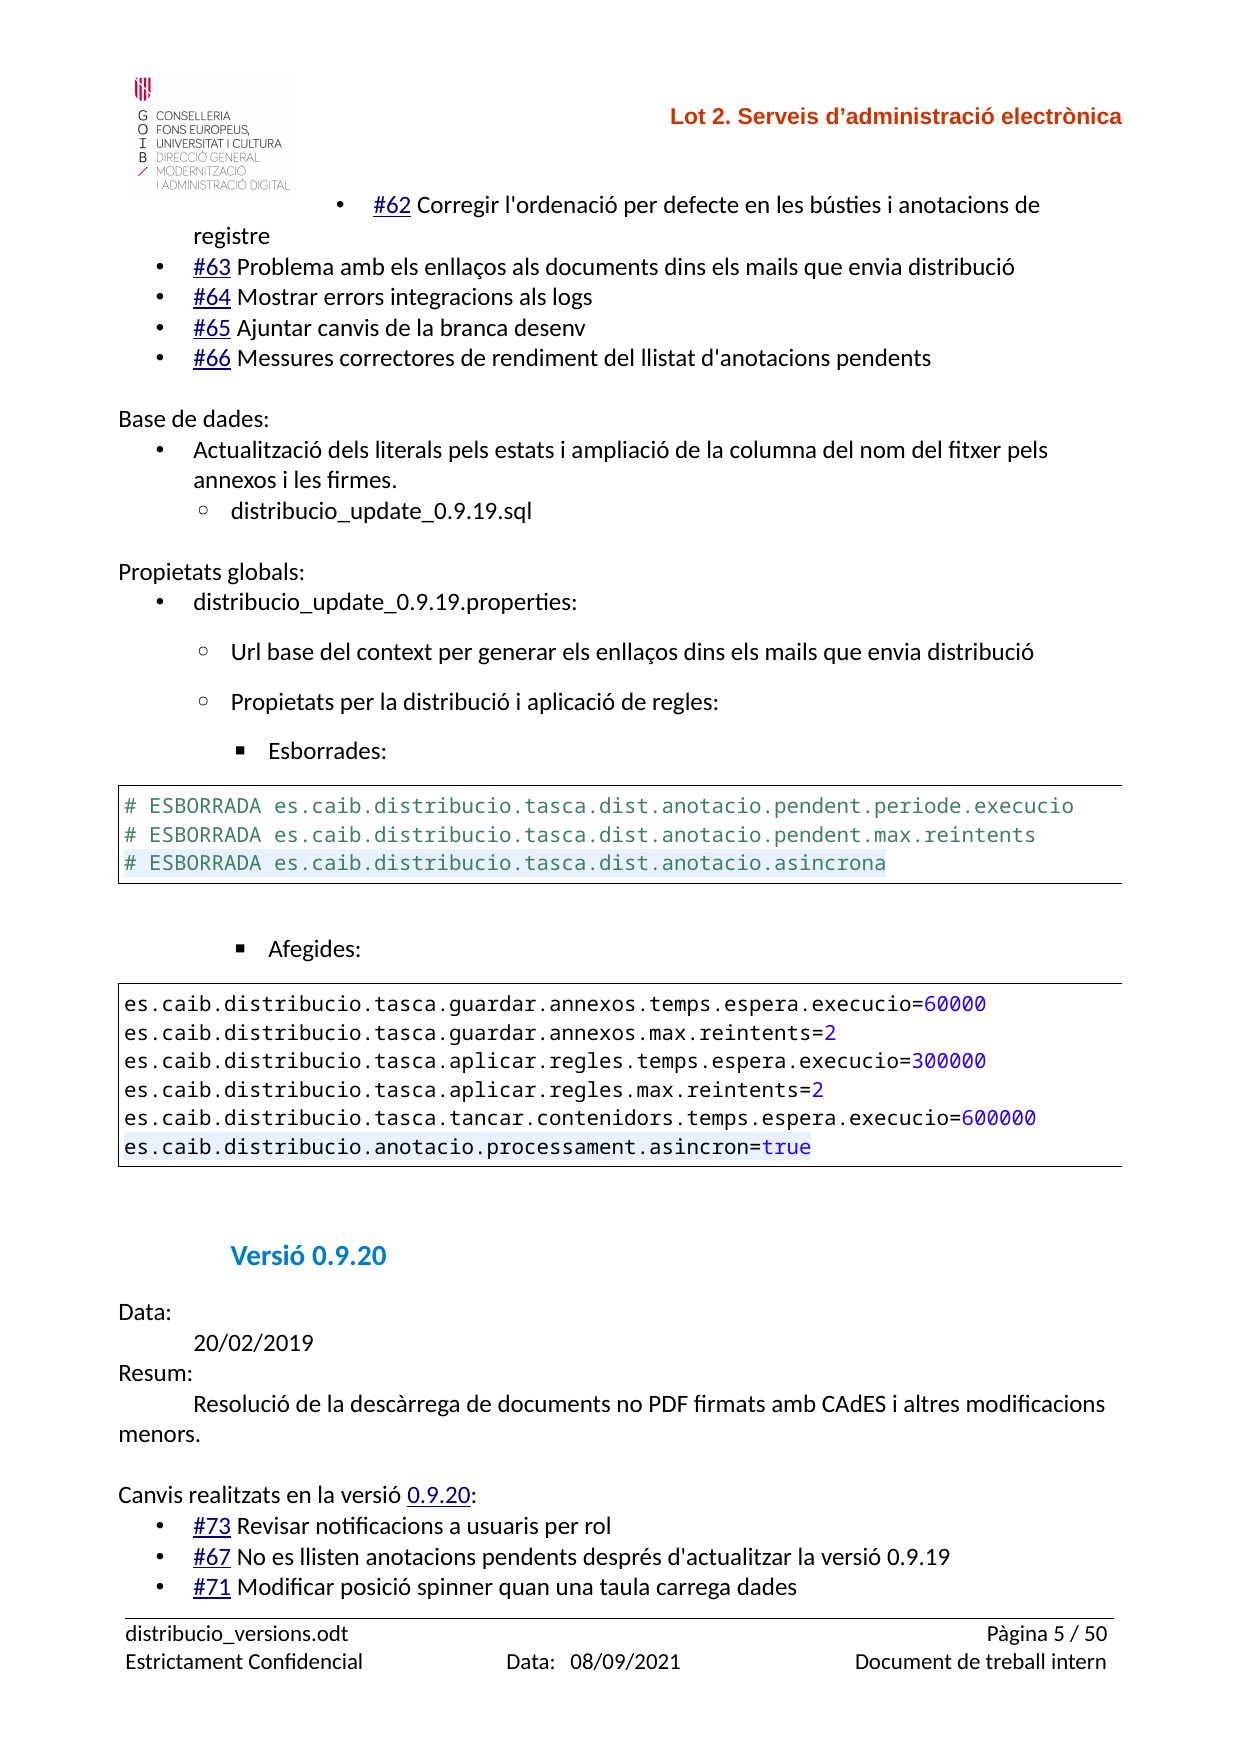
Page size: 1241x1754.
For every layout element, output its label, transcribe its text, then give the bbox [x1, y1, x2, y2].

list Propietats per la distribució i aplicació de regles: [193, 686, 1122, 716]
list #73 Revisar notificacions a usuaris per rol [156, 1510, 1122, 1541]
text Base de dades: [118, 403, 1122, 434]
list distribucio_update_0.9.19.sql [193, 495, 1122, 525]
list #63 Problema amb els enllaços als documents dins els mails que envia distribució [156, 251, 1122, 281]
list distribucio_update_0.9.19.properties: [156, 586, 1122, 617]
list #62 Corregir l'ordenació per defecte en les bústies i anotacions de registre [156, 190, 1122, 251]
text Canvis realitzats en la versió 0.9.20: [118, 1479, 1122, 1510]
list #65 Ajuntar canvis de la branca desenv [156, 312, 1122, 342]
list #71 Modificar posició spinner quan una taula carrega dades [156, 1571, 1122, 1602]
list #66 Messures correctores de rendiment del llistat d'anotacions pendents [156, 342, 1122, 373]
text Propietats globals: [118, 556, 1122, 586]
text Resum: [118, 1357, 1122, 1388]
list Actualització dels literals pels estats i ampliació de la columna del nom del fitxer pels annexos i les firmes. [156, 434, 1122, 495]
table_header es.caib.distribucio.tasca.guardar.annexos.temps.espera.execucio=60000 es.caib.distribucio.tasca.guardar.annexos.max.reintents=2 es.caib.distribucio.tasca.aplicar.regles.temps.espera.execucio=300000 es.caib.distribucio.tasca.aplicar.regles.max.reintents=2 es.caib.distribucio.tasca.tancar.contenidors.temps.espera.execucio=600000 es.caib.distribucio.anotacio.processament.asincron=true [119, 984, 1122, 1166]
subtitle Versió 0.9.20 [153, 1237, 1122, 1273]
picture [126, 70, 299, 197]
list Esborrades: [231, 735, 1122, 766]
text 20/02/2019 [118, 1327, 1122, 1357]
list Url base del context per generar els enllaços dins els mails que envia distribució [193, 636, 1122, 667]
list #64 Mostrar errors integracions als logs [156, 281, 1122, 312]
list #67 No es llisten anotacions pendents després d'actualitzar la versió 0.9.19 [156, 1541, 1122, 1571]
text Data: [118, 1296, 1122, 1327]
list Afegides: [231, 933, 1122, 964]
table_header # ESBORRADA es.caib.distribucio.tasca.dist.anotacio.pendent.periode.execucio # ESBORRADA es.caib.distribucio.tasca.dist.anotacio.pendent.max.reintents # ESBORRADA es.caib.distribucio.tasca.dist.anotacio.asincrona [119, 786, 1122, 883]
text Resolució de la descàrrega de documents no PDF firmats amb CAdES i altres modificacions menors. [118, 1388, 1122, 1449]
